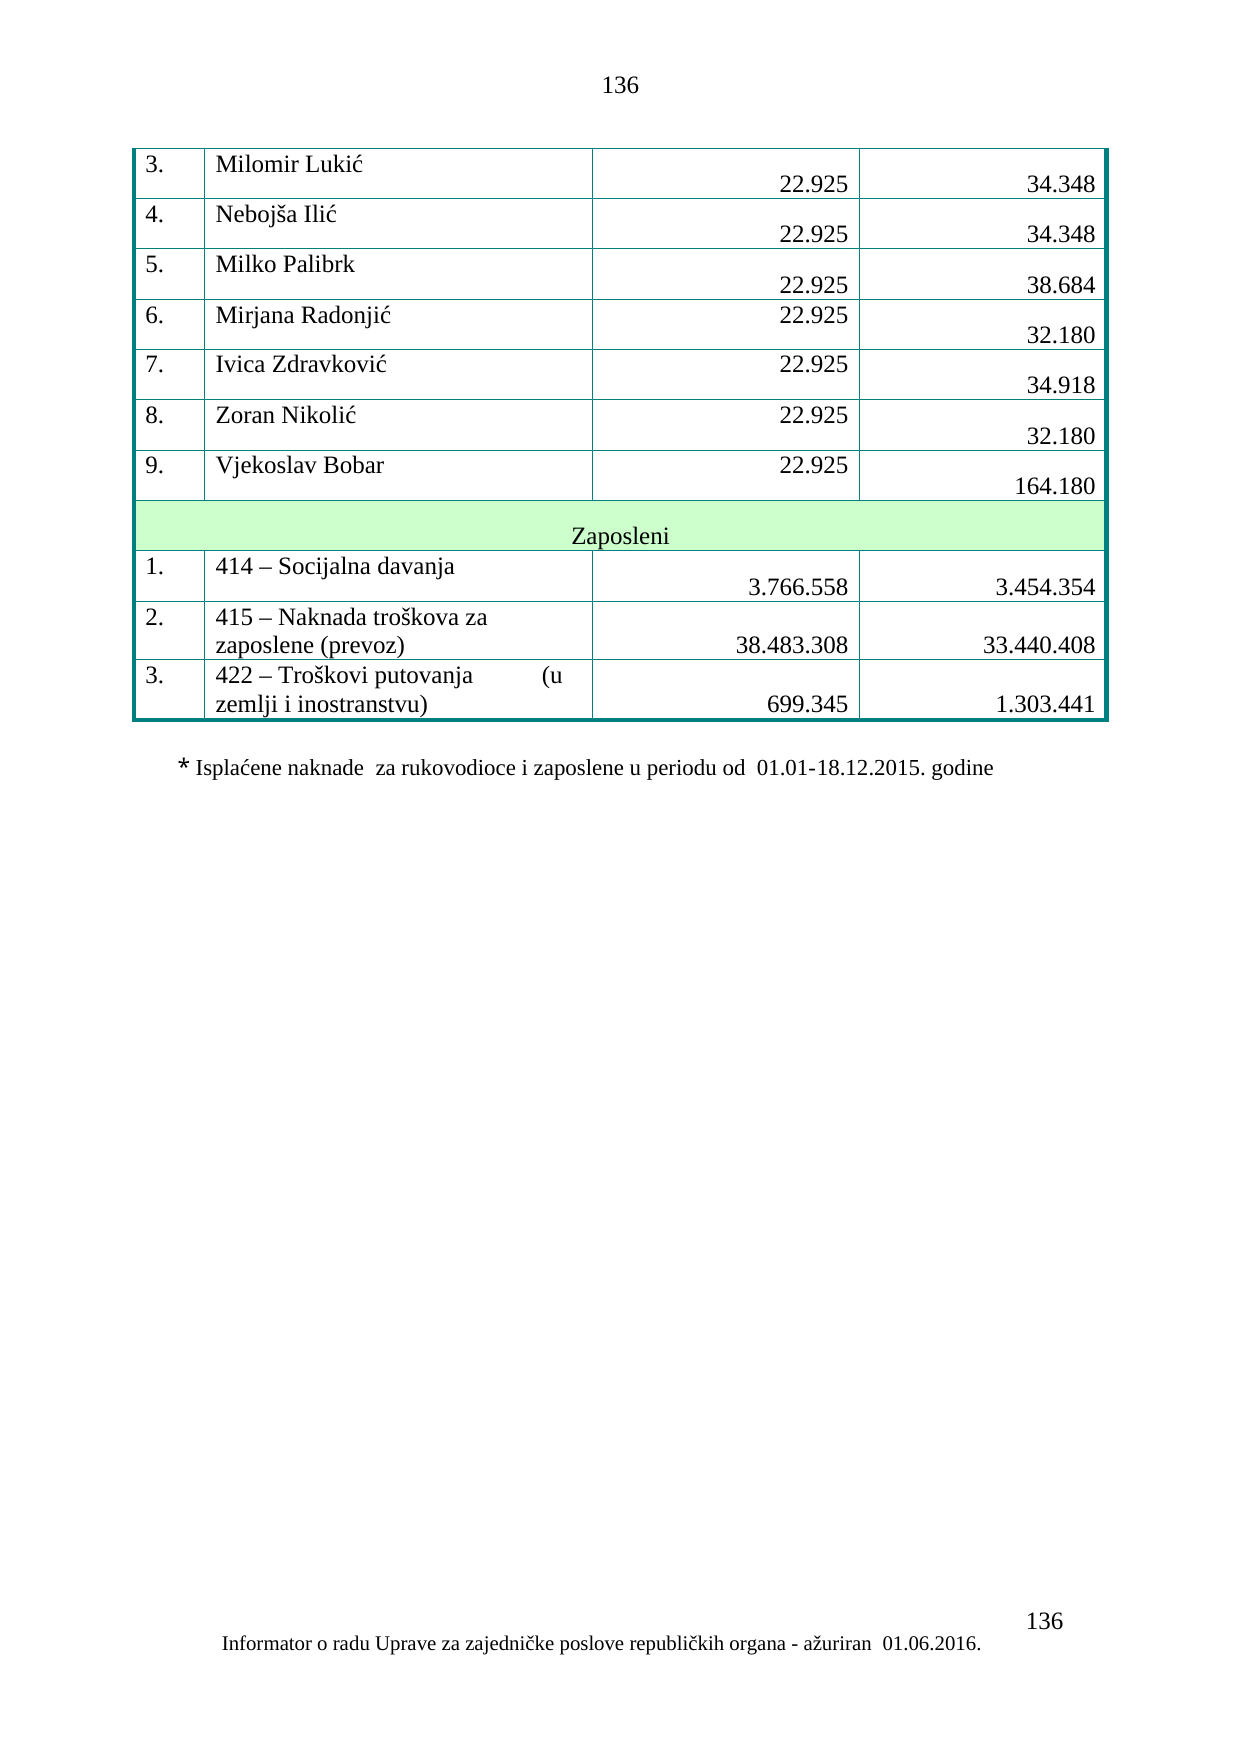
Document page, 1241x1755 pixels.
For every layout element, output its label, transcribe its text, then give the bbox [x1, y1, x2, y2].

table_cell 415 – Naknada troškova za zaposlene (prevoz) [205, 602, 592, 659]
table_cell 1.303.441 [860, 660, 1104, 718]
table_cell 699.345 [593, 660, 859, 718]
table_cell 3.454.354 [860, 551, 1104, 601]
table_cell 22.925 [593, 400, 859, 449]
table_cell 3.766.558 [593, 551, 859, 601]
table_cell 9. [136, 451, 204, 500]
table_cell 22.925 [593, 149, 859, 198]
table_cell Zoran Nikolić [205, 400, 592, 449]
table_cell 32.180 [860, 400, 1104, 449]
table_cell Milomir Lukić [205, 149, 592, 198]
table_cell Vjekoslav Bobar [205, 451, 592, 500]
table_cell Zaposleni [136, 501, 1104, 550]
table_cell 414 – Socijalna davanja [205, 551, 592, 601]
table_cell 22.925 [593, 300, 859, 349]
table_cell 34.348 [860, 199, 1104, 248]
table_cell 1. [136, 551, 204, 601]
table_cell 7. [136, 350, 204, 399]
table_cell 3. [136, 660, 204, 718]
text * Isplaćene naknade za rukovodioce i zaposlene u periodu od 01.01-18.12.2015. godine [177, 751, 1063, 782]
table_cell 2. [136, 602, 204, 659]
table_cell 3. [136, 149, 204, 198]
table_cell 34.918 [860, 350, 1104, 399]
table_cell 32.180 [860, 300, 1104, 349]
table_cell 6. [136, 300, 204, 349]
table_cell 422 – Troškovi putovanja (u zemlјi i inostranstvu) [205, 660, 592, 718]
table_cell Mirjana Radonjić [205, 300, 592, 349]
table_cell 4. [136, 199, 204, 248]
table_cell 5. [136, 249, 204, 299]
table_cell 22.925 [593, 451, 859, 500]
table_cell 33.440.408 [860, 602, 1104, 659]
table_cell Milko Palibrk [205, 249, 592, 299]
table_cell 22.925 [593, 249, 859, 299]
table_cell 22.925 [593, 199, 859, 248]
table_cell 34.348 [860, 149, 1104, 198]
table_cell 38.684 [860, 249, 1104, 299]
table_cell 8. [136, 400, 204, 449]
table_cell Nebojša Ilić [205, 199, 592, 248]
table_cell 22.925 [593, 350, 859, 399]
table_cell 164.180 [860, 451, 1104, 500]
table_cell Ivica Zdravković [205, 350, 592, 399]
table_cell 38.483.308 [593, 602, 859, 659]
